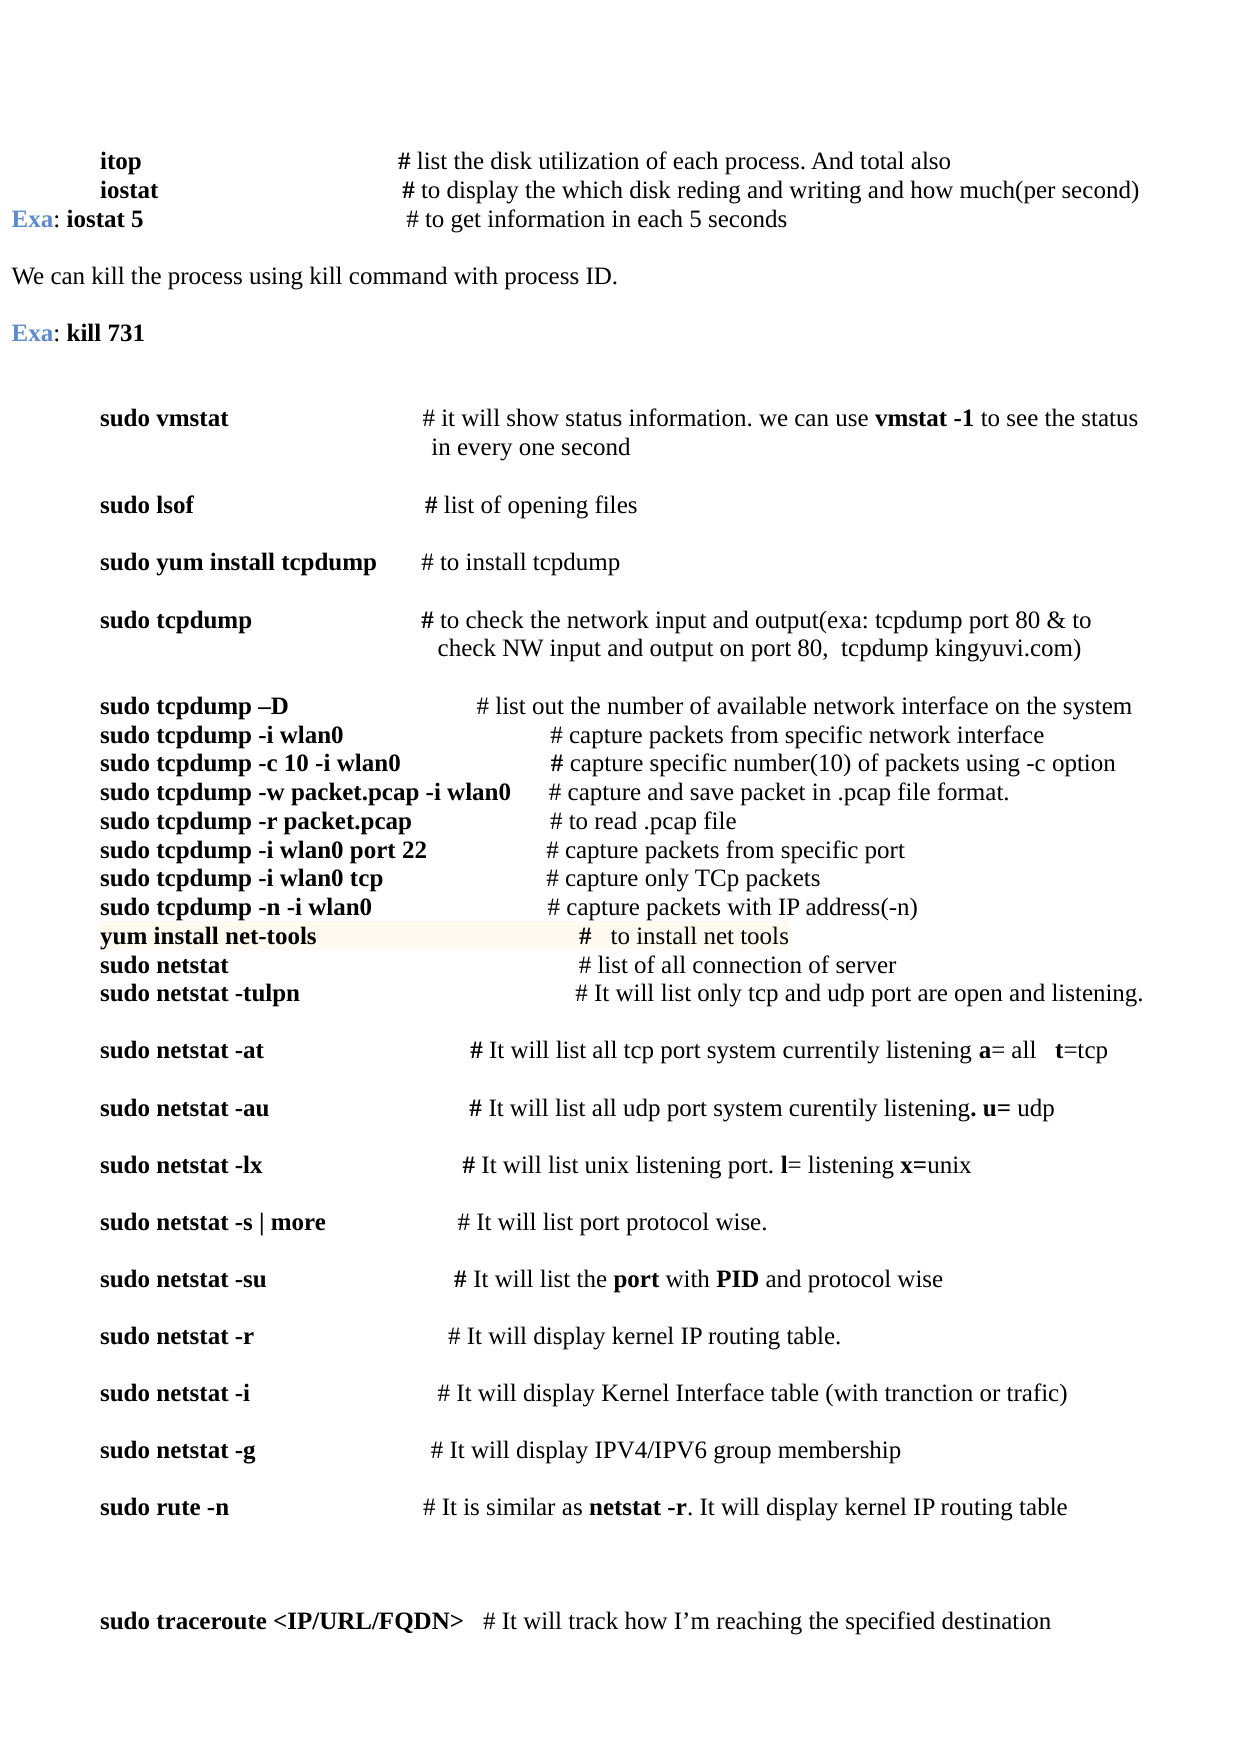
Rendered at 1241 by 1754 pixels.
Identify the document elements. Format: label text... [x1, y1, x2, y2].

text sudo tcpdump -i wlan0 port 22 # capture packets from specific port [100, 835, 1175, 863]
text check NW input and output on port 80, tcpdump kingyuvi.com) [100, 633, 1175, 662]
text sudo traceroute <IP/URL/FQDN> # It will track how I’m reaching the specified destination [100, 1606, 1175, 1635]
text Exa: iostat 5 # to get information in each 5 seconds [11, 204, 1240, 233]
text itop # list the disk utilization of each process. And total also [100, 146, 1175, 175]
text sudo netstat -su # It will list the port with PID and protocol wise [100, 1264, 1175, 1293]
text sudo netstat -i # It will display Kernel Interface table (with tranction or trafic) [100, 1378, 1175, 1407]
text sudo vmstat # it will show status information. we can use vmstat -1 to see the status [100, 403, 1175, 432]
text sudo netstat -au # It will list all udp port system curentily listening. u= udp [100, 1093, 1175, 1121]
text sudo netstat -g # It will display IPV4/IPV6 group membership [100, 1435, 1175, 1464]
text sudo rute -n # It is similar as netstat -r. It will display kernel IP routing table [100, 1492, 1175, 1521]
text sudo netstat # list of all connection of server [100, 950, 1175, 978]
text sudo tcpdump # to check the network input and output(exa: tcpdump port 80 & to [100, 605, 1175, 633]
text Exa: kill 731 [11, 318, 1240, 347]
text We can kill the process using kill command with process ID. [11, 261, 1240, 290]
text in every one second [100, 432, 1175, 461]
text sudo tcpdump -i wlan0 # capture packets from specific network interface [100, 720, 1175, 748]
text sudo tcpdump -w packet.pcap -i wlan0 # capture and save packet in .pcap file format. [100, 777, 1175, 806]
text sudo netstat -r # It will display kernel IP routing table. [100, 1321, 1175, 1350]
text sudo yum install tcpdump # to install tcpdump [100, 547, 1175, 576]
text sudo lsof # list of opening files [100, 490, 1175, 518]
text iostat # to display the which disk reding and writing and how much(per second) [100, 175, 1175, 204]
text sudo netstat -s | more # It will list port protocol wise. [100, 1207, 1175, 1236]
text sudo netstat -at # It will list all tcp port system currentily listening a= all t=tcp [100, 1036, 1175, 1064]
text sudo tcpdump -i wlan0 tcp # capture only TCp packets [100, 863, 1175, 892]
text sudo tcpdump -r packet.pcap # to read .pcap file [100, 806, 1175, 835]
text yum install net-tools # to install net tools [100, 921, 1175, 950]
text sudo tcpdump –D # list out the number of available network interface on the system [100, 691, 1175, 720]
text sudo tcpdump -c 10 -i wlan0 # capture specific number(10) of packets using -c option [100, 748, 1175, 777]
text sudo netstat -tulpn # It will list only tcp and udp port are open and listening. [100, 978, 1175, 1007]
text sudo netstat -lx # It will list unix listening port. l= listening x=unix [100, 1150, 1175, 1178]
text sudo tcpdump -n -i wlan0 # capture packets with IP address(-n) [100, 892, 1175, 921]
